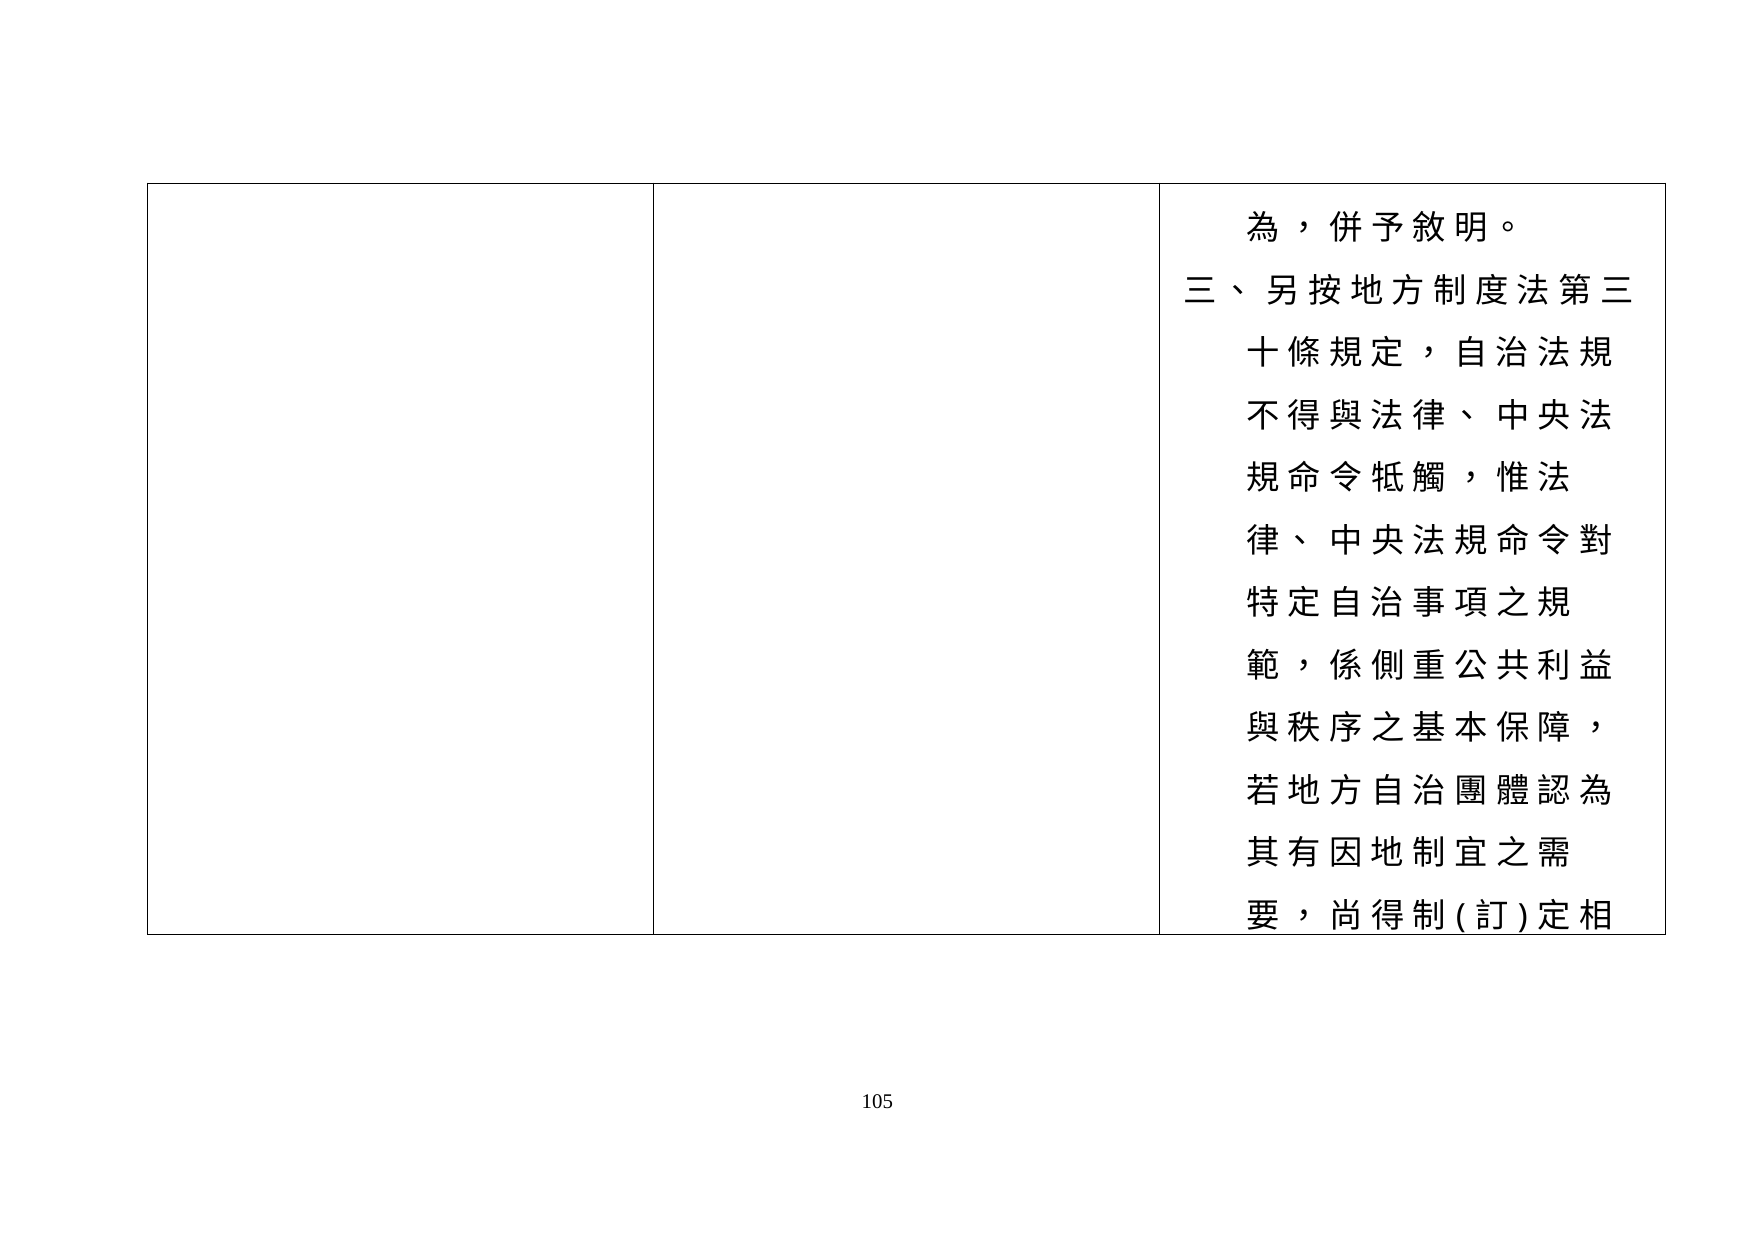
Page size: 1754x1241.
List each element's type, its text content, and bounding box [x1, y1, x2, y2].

table_cell 為，併予敘明。 三、另按地方制度法第三十條規定，自治法規不得與法律、中央法規命令牴觸，惟法律、中央法規命令對特定自治事項之規範，係側重公共利益與秩序之基本保障，若地方自治團體認為其有因地制宜之需要，尚得制(訂)定相 [1160, 184, 1665, 933]
table_cell [148, 184, 653, 933]
table_cell [654, 184, 1159, 933]
